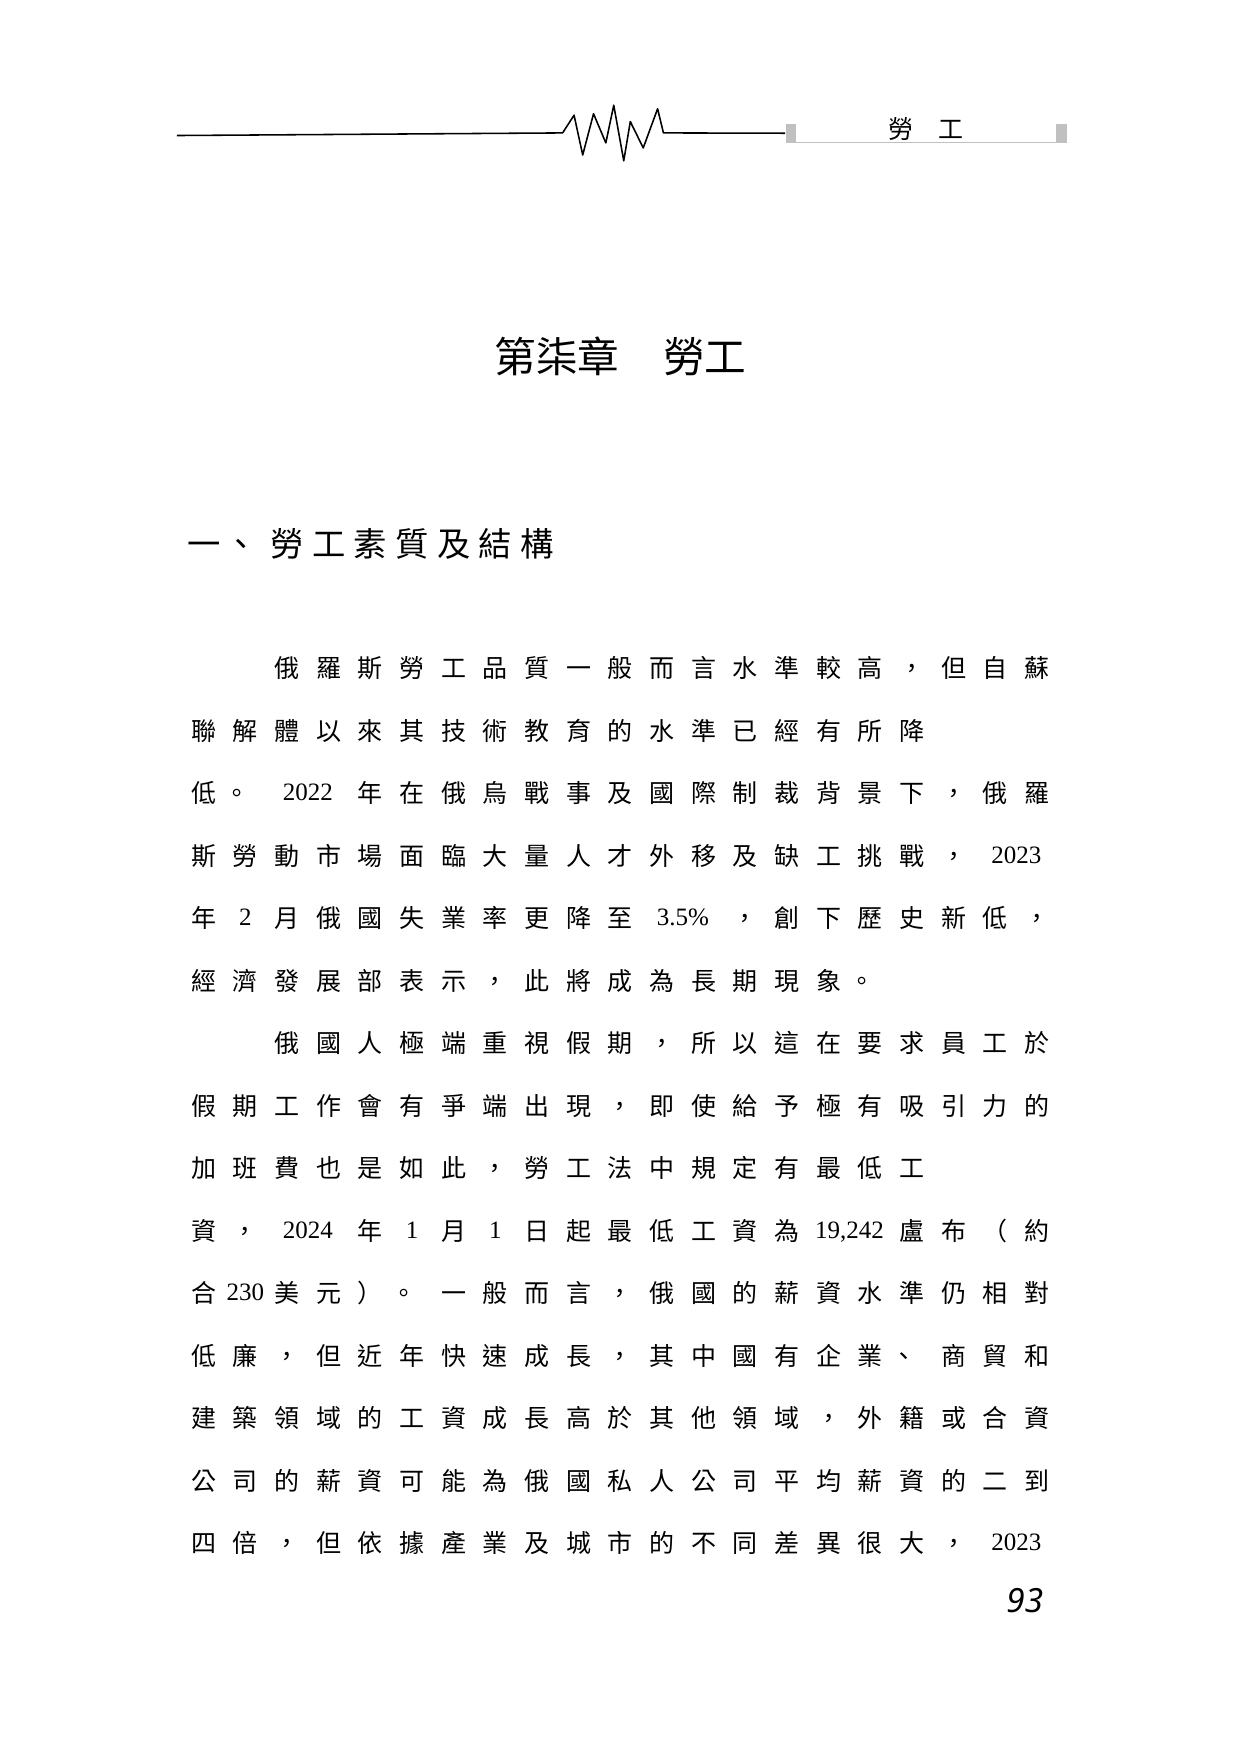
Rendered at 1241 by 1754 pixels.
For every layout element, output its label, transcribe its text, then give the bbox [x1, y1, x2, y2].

text 俄羅斯勞工品質一般而言水準較高，但自蘇聯解體以來其技術教育的水準已經有所降低。2022年在俄烏戰事及國際制裁背景下，俄羅斯勞動市場面臨大量人才外移及缺工挑戰，2023年2月俄國失業率更降至3.5%，創下歷史新低，經濟發展部表示，此將成為長期現象。 [183, 625, 1058, 1000]
text 俄國人極端重視假期，所以這在要求員工於假期工作會有爭端出現，即使給予極有吸引力的加班費也是如此，勞工法中規定有最低工資，2024年1月1日起最低工資為19,242盧布（約合230美元）。一般而言，俄國的薪資水準仍相對低廉，但近年快速成長，其中國有企業、商貿和建築領域的工資成長高於其他領域，外籍或合資公司的薪資可能為俄國私人公司平均薪資的二到四倍，但依據產業及城市的不同差異很大，2023 [183, 1000, 1058, 1563]
text 一、勞工素質及結構 [183, 500, 1058, 563]
text 第柒章 勞工 [183, 313, 1058, 375]
